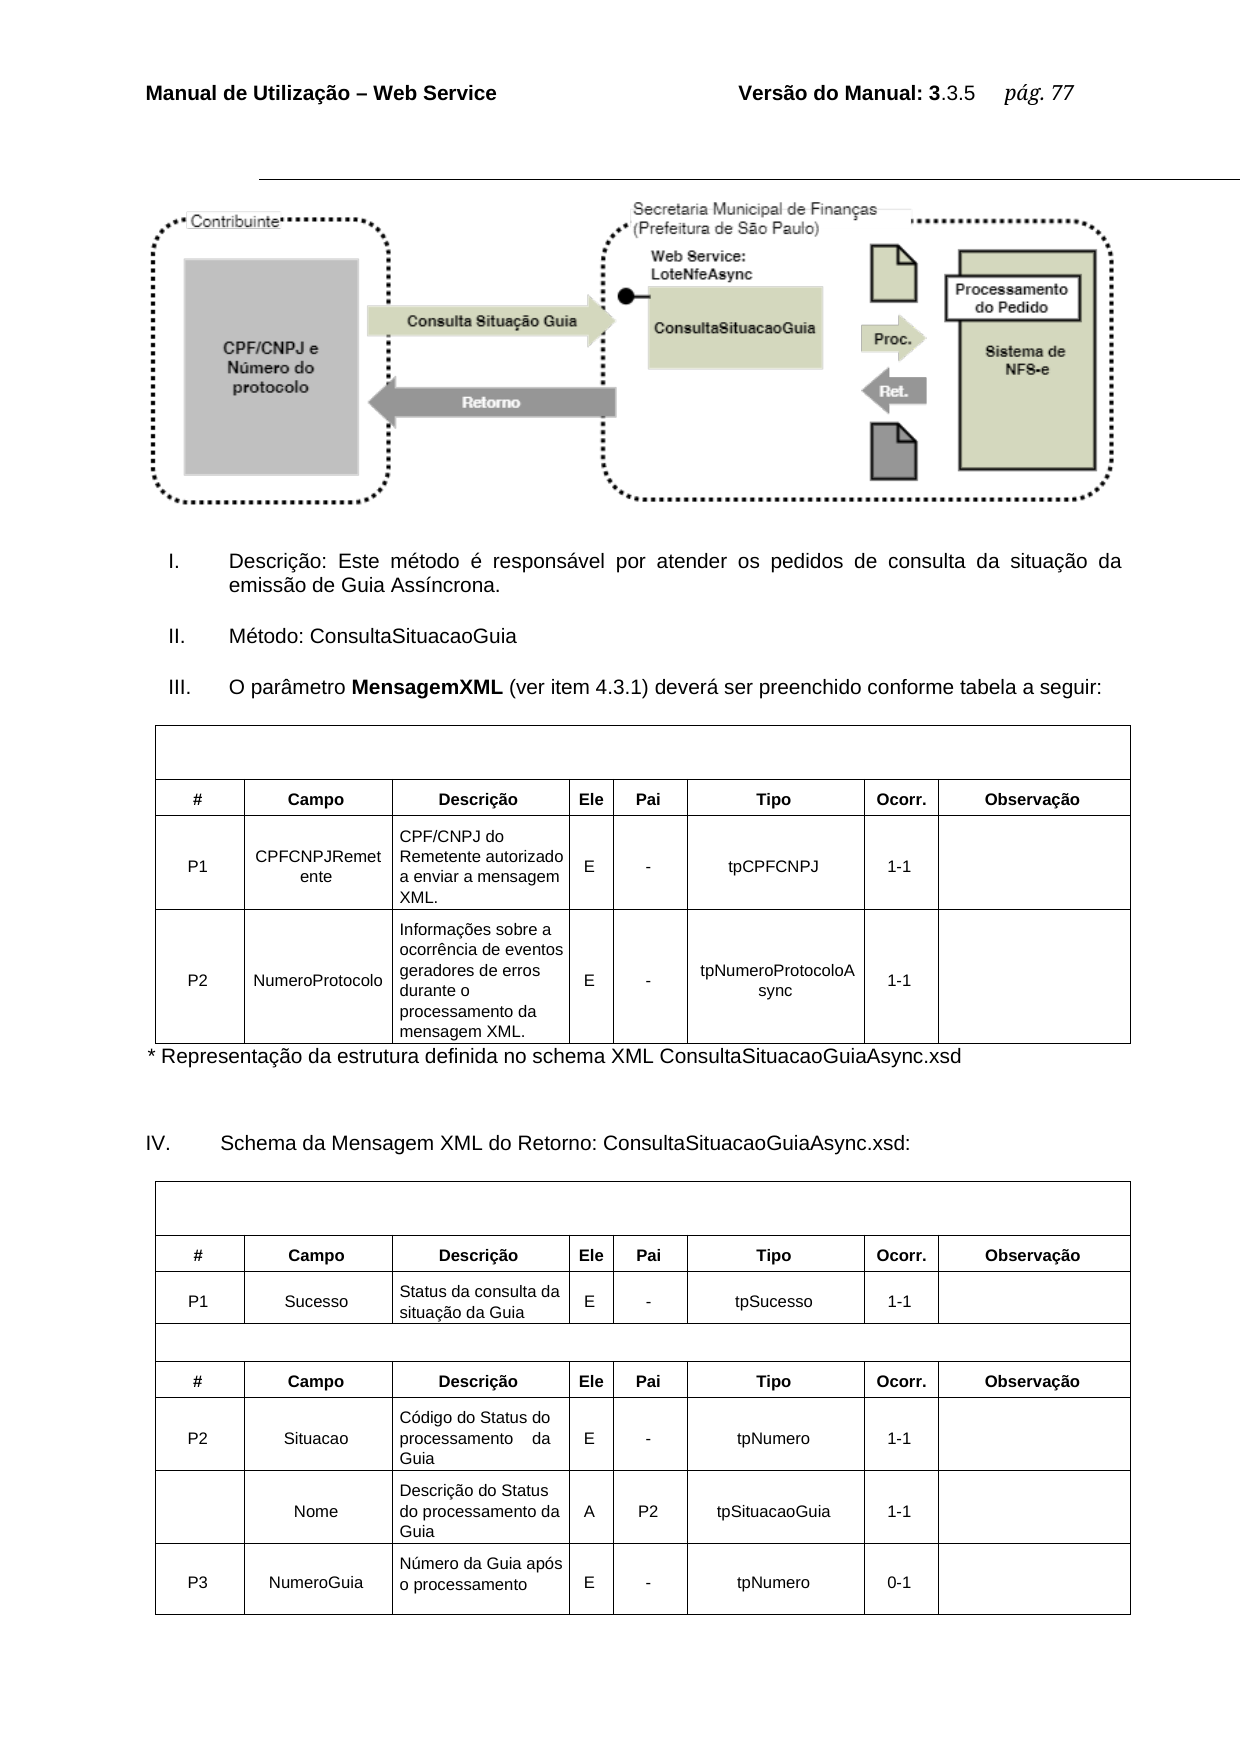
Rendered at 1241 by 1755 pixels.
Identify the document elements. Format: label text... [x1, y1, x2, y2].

list O parâmetro MensagemXML (ver item 4.3.1) deverá ser preenchido conforme tabela a seguir: [168, 675, 1123, 699]
table_header ConsultaSituacaoGuiaAsync.xsd* - Elemento: PedidoConsultaSituacaoGuia [244, 726, 1130, 779]
table_cell - [614, 1398, 687, 1470]
table_cell Observação [939, 1236, 1130, 1271]
table_cell 1-1 [865, 910, 938, 1043]
table_cell A [570, 1471, 613, 1543]
table_cell Situacao [245, 1398, 392, 1470]
table_cell Status da consulta da situação da Guia [393, 1272, 569, 1323]
table_cell Nome [245, 1471, 392, 1543]
table_cell [156, 1471, 244, 1543]
table_cell Descrição [393, 1362, 569, 1397]
table_cell E [570, 1398, 613, 1470]
table_cell P1 [156, 1272, 244, 1323]
table_cell NumeroProtocolo [245, 910, 392, 1043]
table_cell Descrição [393, 1236, 569, 1271]
table_cell tpNumeroProtocoloA sync [688, 910, 864, 1043]
table_cell P2 [156, 910, 244, 1043]
table_cell Tipo [688, 780, 864, 815]
table_cell 0-1 [865, 1544, 938, 1613]
table_cell E [570, 1272, 613, 1323]
table_cell Código do Status do processamento da Guia [393, 1398, 569, 1470]
table_cell P3 [156, 1544, 244, 1613]
table_cell Ele [570, 1236, 613, 1271]
table_cell # [156, 1362, 244, 1397]
table_cell - [614, 910, 687, 1043]
list Método: ConsultaSituacaoGuia [168, 624, 1123, 648]
table_cell Campo [245, 1236, 392, 1271]
text IV. Schema da Mensagem XML do Retorno: ConsultaSituacaoGuiaAsync.xsd: [145, 1130, 1131, 1154]
table_header [156, 1182, 244, 1234]
table_cell - [614, 816, 687, 908]
table_cell 1-1 [865, 1471, 938, 1543]
table_cell tpNumero [688, 1398, 864, 1470]
table_cell Tipo [688, 1362, 864, 1397]
table_cell Ocorr. [865, 780, 938, 815]
table_cell Pai [614, 1236, 687, 1271]
table_cell P2 [156, 1398, 244, 1470]
table_header [156, 726, 244, 779]
table_cell tpNumero [688, 1544, 864, 1613]
table_cell 1-1 [865, 816, 938, 908]
table_cell Sucesso [245, 1272, 392, 1323]
table_cell Observação [939, 780, 1130, 815]
table_cell E [570, 910, 613, 1043]
table_cell Pai [614, 1362, 687, 1397]
table_cell tpSituacaoGuia [688, 1471, 864, 1543]
table_cell Número da Guia após o processamento [393, 1544, 569, 1613]
table_cell [939, 1544, 1130, 1613]
table_cell # [156, 780, 244, 815]
table_cell [939, 1398, 1130, 1470]
table_cell CPF/CNPJ do Remetente autorizado a enviar a mensagem XML. [393, 816, 569, 908]
table_cell Informações sobre a ocorrência de eventos geradores de erros durante o processamento da mensagem XML. [393, 910, 569, 1043]
table_cell tpSucesso [688, 1272, 864, 1323]
table_cell [939, 1471, 1130, 1543]
table_cell - [614, 1544, 687, 1613]
table_cell Tipo [688, 1236, 864, 1271]
table_cell Campo [245, 780, 392, 815]
table_cell Ocorr. [865, 1362, 938, 1397]
table_cell CPFCNPJRemet ente [245, 816, 392, 908]
table_header ConsultaSituacaoGuiaAsync.xsd* - Elemento: RetornoConsultaSituacaoGuia [244, 1182, 1130, 1234]
table_cell Observação [939, 1362, 1130, 1397]
table_cell [939, 816, 1130, 908]
text * Representação da estrutura definida no schema XML ConsultaSituacaoGuiaAsync.xsd [147, 1044, 1123, 1068]
list Descrição: Este método é responsável por atender os pedidos de consulta da situação da emissão de Guia Assíncrona. [168, 549, 1123, 597]
table_cell E [570, 1544, 613, 1613]
table_cell Ele [570, 780, 613, 815]
table_cell tpCPFCNPJ [688, 816, 864, 908]
table_cell Pai [614, 780, 687, 815]
table_cell Descrição [393, 780, 569, 815]
table_cell Ele [570, 1362, 613, 1397]
table_cell 1-1 [865, 1398, 938, 1470]
table_cell P2 [614, 1471, 687, 1543]
table_cell [939, 910, 1130, 1043]
table_cell Campo [245, 1362, 392, 1397]
table_cell E [570, 816, 613, 908]
table_cell ConsultaSituacaoGuiaAsync.xsd* - Elemento: RetornoConsultaSituacaoGuia [156, 1324, 1130, 1361]
table_cell 1-1 [865, 1272, 938, 1323]
table_cell NumeroGuia [245, 1544, 392, 1613]
table_cell P1 [156, 816, 244, 908]
table_cell - [614, 1272, 687, 1323]
table_cell [939, 1272, 1130, 1323]
table_cell Descrição do Status do processamento da Guia [393, 1471, 569, 1543]
table_cell Ocorr. [865, 1236, 938, 1271]
table_cell # [156, 1236, 244, 1271]
